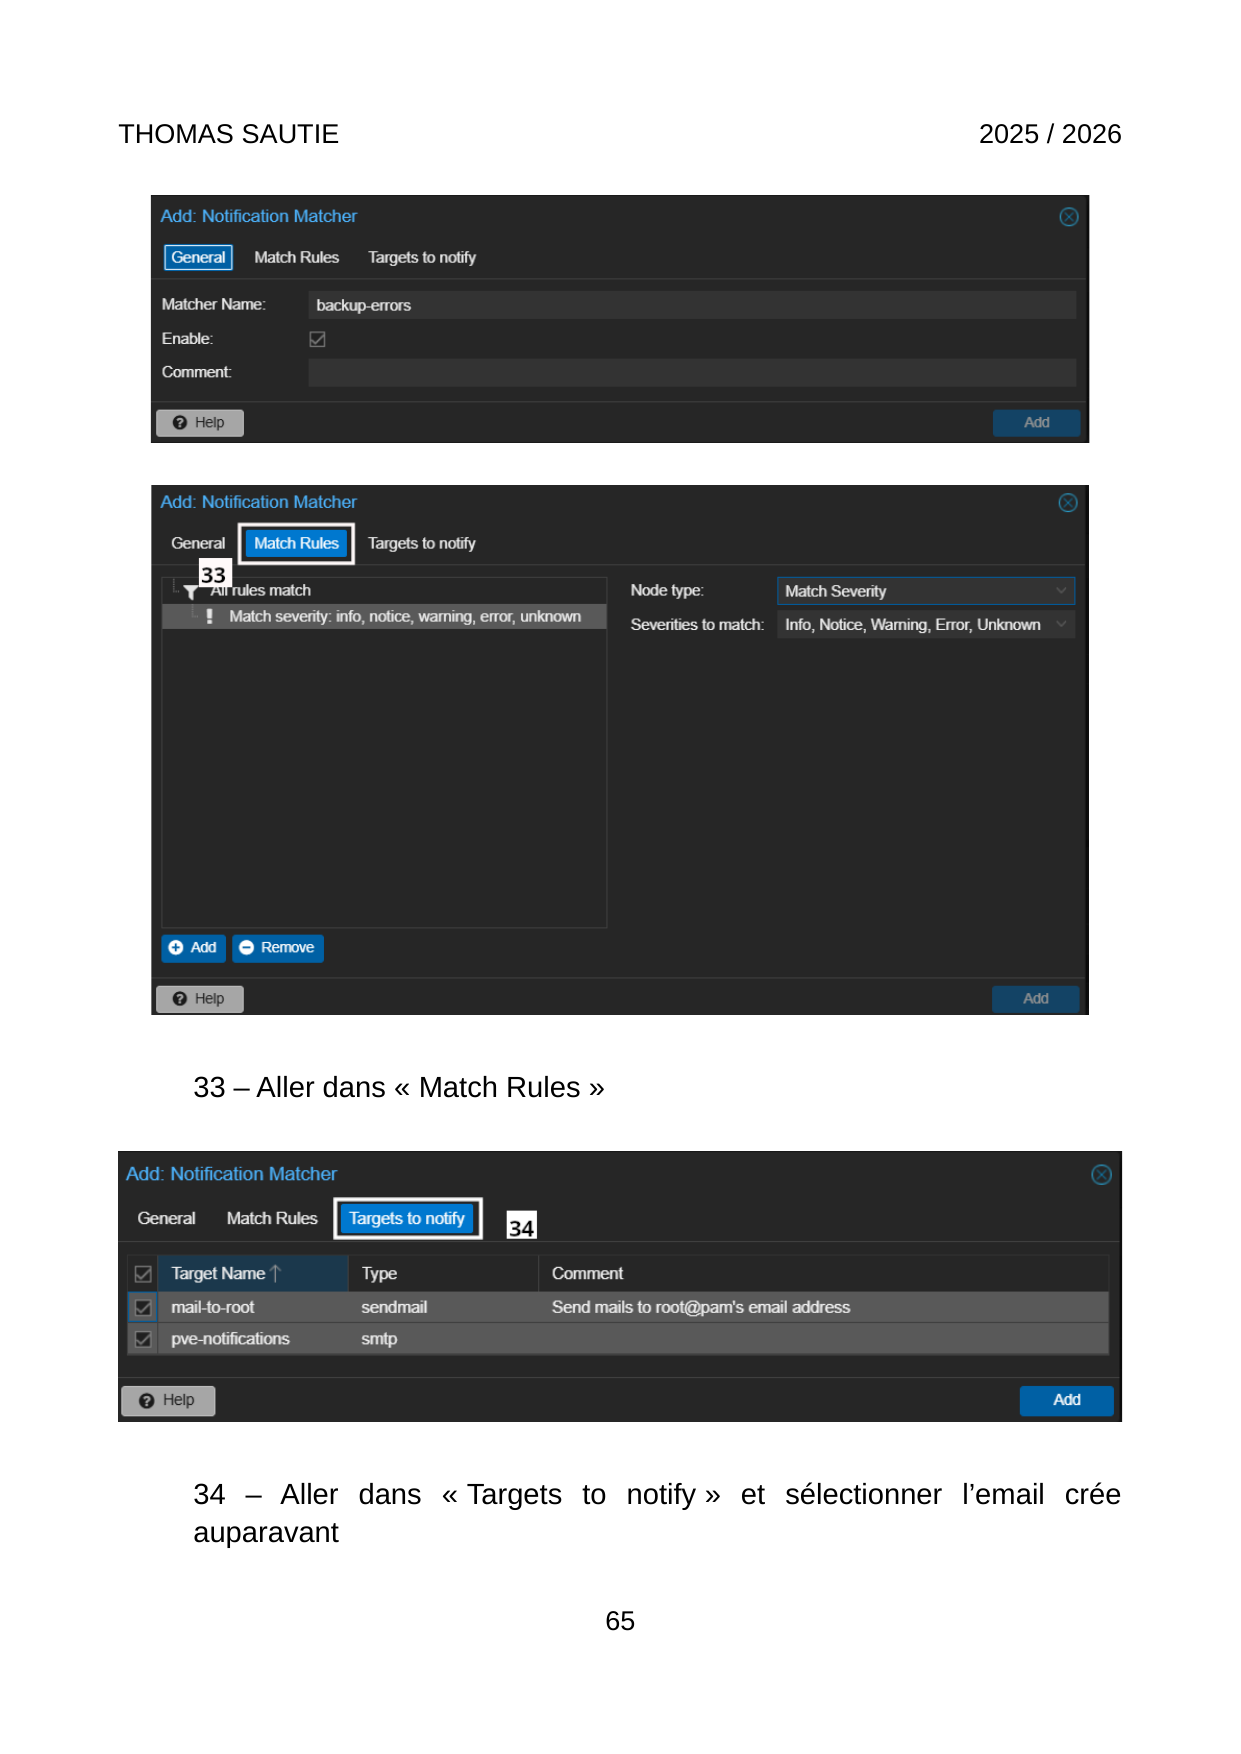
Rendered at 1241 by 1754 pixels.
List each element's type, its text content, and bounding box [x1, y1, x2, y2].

picture [151, 485, 1089, 1015]
picture [118, 1151, 1123, 1422]
list 34 – Aller dans « Targets to notify » et sélectionner l’email crée auparavant [164, 1477, 1122, 1549]
picture [150, 195, 1090, 443]
list 33 – Aller dans « Match Rules » [164, 1070, 1122, 1103]
